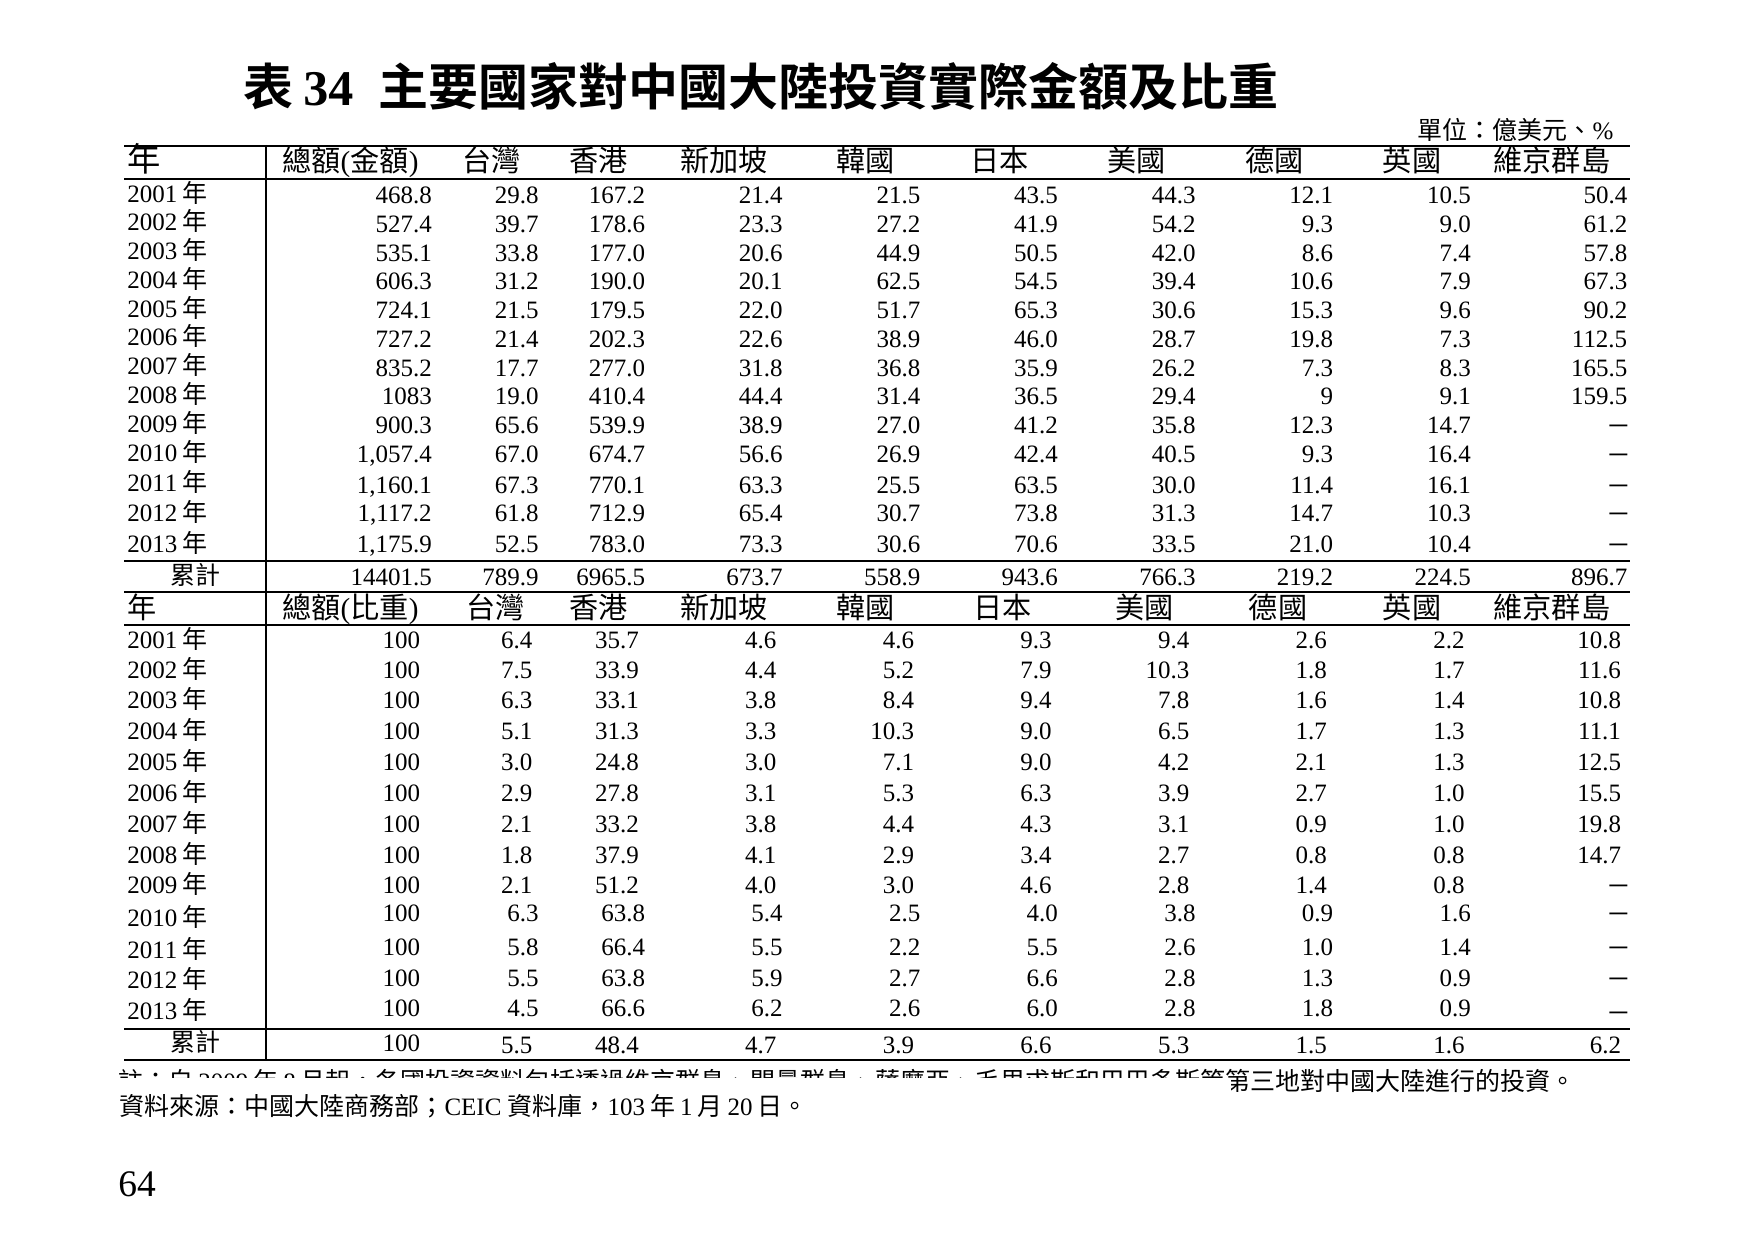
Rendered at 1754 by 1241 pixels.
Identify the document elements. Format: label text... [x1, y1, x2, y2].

table_cell 51.7 [785, 295, 923, 324]
table_cell 57.8 [1473, 238, 1630, 266]
table_header 德國 [1198, 147, 1336, 178]
table_cell 0.8 [1336, 871, 1473, 902]
table_cell 70.6 [923, 529, 1061, 560]
table_cell 6.3 [434, 686, 541, 717]
table_cell 31.3 [1061, 499, 1198, 529]
table_cell 2004年 [124, 717, 265, 748]
table_cell 9 [1198, 381, 1336, 410]
table_cell 2012年 [124, 966, 265, 997]
table_cell 63.3 [648, 470, 785, 498]
table_cell 12.3 [1198, 410, 1336, 439]
table_cell 2.7 [1061, 840, 1198, 871]
table_cell 9.4 [1061, 626, 1198, 655]
table_cell 19.8 [1198, 324, 1336, 353]
table_cell 63.8 [541, 966, 648, 997]
table_cell 1.8 [1198, 997, 1336, 1028]
table_cell 0.9 [1198, 902, 1336, 935]
table_cell 4.3 [923, 809, 1061, 840]
table_cell 17.7 [434, 353, 541, 381]
table_cell 29.4 [1061, 381, 1198, 410]
table_cell 維京群島 [1473, 593, 1630, 624]
table_cell 5.8 [434, 935, 541, 966]
table_cell 10.4 [1336, 529, 1473, 560]
table_cell 67.0 [434, 439, 541, 470]
table_cell 9.0 [923, 717, 1061, 748]
table_cell 40.5 [1061, 439, 1198, 470]
table_cell 3.0 [434, 748, 541, 778]
table_cell 2003年 [124, 238, 265, 266]
table_cell 61.8 [434, 499, 541, 529]
table_cell 1.7 [1198, 717, 1336, 748]
table_cell 4.4 [785, 809, 923, 840]
table_cell 37.9 [541, 840, 648, 871]
table_cell 2002年 [124, 209, 265, 238]
table_cell 38.9 [785, 324, 923, 353]
table_cell 33.2 [541, 809, 648, 840]
table_cell 558.9 [785, 562, 923, 591]
table_cell 3.8 [648, 809, 785, 840]
table_cell 219.2 [1198, 562, 1336, 591]
table_cell ─ [1473, 902, 1630, 935]
table_cell 41.2 [923, 410, 1061, 439]
table_cell 35.9 [923, 353, 1061, 381]
table_header 維京群島 [1473, 147, 1630, 178]
table_cell 30.6 [1061, 295, 1198, 324]
text 表34 主要國家對中國大陸投資實際金額及比重 [118, 47, 1636, 120]
table_cell 112.5 [1473, 324, 1630, 353]
table_cell 2010年 [124, 439, 265, 470]
table_cell 10.3 [785, 717, 923, 748]
table_cell 3.8 [1061, 902, 1198, 935]
table_cell 33.1 [541, 686, 648, 717]
table_cell 900.3 [267, 410, 434, 439]
table_cell 56.6 [648, 439, 785, 470]
table_cell 62.5 [785, 266, 923, 295]
table_header 年 [124, 147, 265, 178]
table_cell 2.8 [1061, 966, 1198, 997]
table_cell 835.2 [267, 353, 434, 381]
table_cell 1.4 [1336, 686, 1473, 717]
table_cell 167.2 [541, 180, 648, 209]
table_cell 12.1 [1198, 180, 1336, 209]
table_cell 100 [267, 686, 434, 717]
table_cell 2.2 [1336, 626, 1473, 655]
table_cell 2003年 [124, 686, 265, 717]
table_cell 674.7 [541, 439, 648, 470]
table_cell 韓國 [785, 593, 923, 624]
table_cell 2013年 [124, 529, 265, 560]
table_cell 14.7 [1336, 410, 1473, 439]
table_cell 31.2 [434, 266, 541, 295]
table_cell 33.8 [434, 238, 541, 266]
table_cell ─ [1473, 966, 1630, 997]
table_cell 20.6 [648, 238, 785, 266]
table_cell 51.2 [541, 871, 648, 902]
table_cell 2001年 [124, 180, 265, 209]
table_cell 1,057.4 [267, 439, 434, 470]
table_cell 61.2 [1473, 209, 1630, 238]
table_cell 43.5 [923, 180, 1061, 209]
table_cell 73.3 [648, 529, 785, 560]
table_cell 1.5 [1198, 1030, 1336, 1058]
text 註：自2009年8月起，各國投資資料包括透過維京群島、開曼群島、薩摩亞、毛里求斯和巴巴多斯等第三地對中國大陸進行的投資。 [104, 1061, 1636, 1131]
table_cell 22.0 [648, 295, 785, 324]
table_cell 27.0 [785, 410, 923, 439]
table_cell 2.5 [785, 902, 923, 935]
table_cell 943.6 [923, 562, 1061, 591]
table_cell 42.0 [1061, 238, 1198, 266]
table_cell 36.8 [785, 353, 923, 381]
table_cell 727.2 [267, 324, 434, 353]
text 資料來源：中國大陸商務部；CEIC 資料庫，103年1月20日。 [119, 1086, 1216, 1123]
table_cell 1.3 [1336, 748, 1473, 778]
table_cell 0.8 [1336, 840, 1473, 871]
table_cell 2007年 [124, 353, 265, 381]
table_cell 5.4 [648, 902, 785, 935]
table_cell ─ [1473, 871, 1630, 902]
table_cell 468.8 [267, 180, 434, 209]
table_cell 35.7 [541, 626, 648, 655]
table_header 總額(金額) [267, 147, 434, 178]
table_cell 44.4 [648, 381, 785, 410]
table_cell 23.3 [648, 209, 785, 238]
table_cell 2.9 [785, 840, 923, 871]
table_cell 5.2 [785, 655, 923, 686]
table_header 香港 [541, 147, 648, 178]
table_cell 7.9 [923, 655, 1061, 686]
table_cell 7.5 [434, 655, 541, 686]
table_cell 770.1 [541, 470, 648, 498]
table_cell 30.6 [785, 529, 923, 560]
table_cell 177.0 [541, 238, 648, 266]
table_cell 3.9 [1061, 779, 1198, 809]
table_cell 6.5 [1061, 717, 1198, 748]
table_cell 新加坡 [648, 593, 785, 624]
table_cell 2011年 [124, 935, 265, 966]
table_cell 100 [267, 935, 434, 966]
table_cell 535.1 [267, 238, 434, 266]
table_cell 24.8 [541, 748, 648, 778]
table_cell 11.6 [1473, 655, 1630, 686]
table_cell 3.3 [648, 717, 785, 748]
table_cell 6.6 [923, 1030, 1061, 1058]
table_cell 日本 [923, 593, 1061, 624]
table_cell 100 [267, 1030, 434, 1058]
table_cell 54.5 [923, 266, 1061, 295]
table_cell 14401.5 [267, 562, 434, 591]
table_cell 12.5 [1473, 748, 1630, 778]
table_cell 2008年 [124, 381, 265, 410]
table_cell 30.7 [785, 499, 923, 529]
table_cell 29.8 [434, 180, 541, 209]
table_cell 0.8 [1198, 840, 1336, 871]
table_cell 5.5 [923, 935, 1061, 966]
table_cell ─ [1473, 935, 1630, 966]
table_cell 30.0 [1061, 470, 1198, 498]
table_cell 67.3 [1473, 266, 1630, 295]
table_cell 7.3 [1198, 353, 1336, 381]
table_cell ─ [1473, 470, 1630, 498]
table_cell 4.2 [1061, 748, 1198, 778]
table_cell 德國 [1198, 593, 1336, 624]
table_cell 9.4 [923, 686, 1061, 717]
table_cell 1.4 [1336, 935, 1473, 966]
table_cell 7.4 [1336, 238, 1473, 266]
table_cell 1.6 [1336, 902, 1473, 935]
table_cell 65.4 [648, 499, 785, 529]
table_cell 10.8 [1473, 686, 1630, 717]
table_cell 673.7 [648, 562, 785, 591]
table_cell 178.6 [541, 209, 648, 238]
table_cell 100 [267, 966, 434, 997]
table_cell 73.8 [923, 499, 1061, 529]
table_cell 2012年 [124, 499, 265, 529]
table_cell 54.2 [1061, 209, 1198, 238]
table_cell 2.8 [1061, 997, 1198, 1028]
table_header 英國 [1336, 147, 1473, 178]
table_cell 67.3 [434, 470, 541, 498]
table_cell 1.8 [434, 840, 541, 871]
table_cell 3.0 [785, 871, 923, 902]
table_cell 46.0 [923, 324, 1061, 353]
table_cell 39.4 [1061, 266, 1198, 295]
table_cell 277.0 [541, 353, 648, 381]
table_cell 896.7 [1473, 562, 1630, 591]
table_cell 6.3 [923, 779, 1061, 809]
table_cell 2009年 [124, 410, 265, 439]
table_cell 48.4 [541, 1030, 648, 1058]
table_cell 6.0 [923, 997, 1061, 1028]
table_cell 4.0 [648, 871, 785, 902]
table_cell 7.8 [1061, 686, 1198, 717]
table_cell 15.5 [1473, 779, 1630, 809]
table_cell 1.6 [1198, 686, 1336, 717]
table_cell 50.5 [923, 238, 1061, 266]
table_cell 65.3 [923, 295, 1061, 324]
table_cell 38.9 [648, 410, 785, 439]
table_cell 4.6 [785, 626, 923, 655]
table_cell 100 [267, 779, 434, 809]
table_cell 10.5 [1336, 180, 1473, 209]
table_cell 5.1 [434, 717, 541, 748]
table_cell 410.4 [541, 381, 648, 410]
table_header 韓國 [785, 147, 923, 178]
table_cell 2.2 [785, 935, 923, 966]
table_cell 179.5 [541, 295, 648, 324]
table_cell 7.1 [785, 748, 923, 778]
table_cell 21.5 [785, 180, 923, 209]
table_cell 66.4 [541, 935, 648, 966]
table_cell 65.6 [434, 410, 541, 439]
table_cell 4.6 [923, 871, 1061, 902]
table_cell 2010年 [124, 902, 265, 935]
table_cell ─ [1473, 439, 1630, 470]
table_cell 10.6 [1198, 266, 1336, 295]
table_cell 5.5 [434, 1030, 541, 1058]
table_cell 0.9 [1336, 997, 1473, 1028]
table_cell ─ [1473, 529, 1630, 560]
table_cell 2006年 [124, 779, 265, 809]
table_cell 31.8 [648, 353, 785, 381]
table_cell 15.3 [1198, 295, 1336, 324]
table_cell 35.8 [1061, 410, 1198, 439]
table_cell 63.5 [923, 470, 1061, 498]
table_cell 10.3 [1336, 499, 1473, 529]
table_cell 3.9 [785, 1030, 923, 1058]
table_cell 2009年 [124, 871, 265, 902]
table_cell 31.3 [541, 717, 648, 748]
table_cell 22.6 [648, 324, 785, 353]
table_cell 100 [267, 655, 434, 686]
table_cell 3.0 [648, 748, 785, 778]
table_cell 21.4 [648, 180, 785, 209]
table_cell 2001年 [124, 626, 265, 655]
table_cell 2.6 [1198, 626, 1336, 655]
table_cell 100 [267, 809, 434, 840]
table_cell 26.2 [1061, 353, 1198, 381]
table_cell 美國 [1061, 593, 1198, 624]
table_cell 2005年 [124, 295, 265, 324]
table_cell 1.3 [1336, 717, 1473, 748]
table_cell 724.1 [267, 295, 434, 324]
table_cell 3.8 [648, 686, 785, 717]
table_cell 41.9 [923, 209, 1061, 238]
table_cell 36.5 [923, 381, 1061, 410]
table_cell 2007年 [124, 809, 265, 840]
table_cell 5.3 [785, 779, 923, 809]
table_cell 英國 [1336, 593, 1473, 624]
table_cell 5.3 [1061, 1030, 1198, 1058]
table_cell 5.5 [434, 966, 541, 997]
table_cell 100 [267, 626, 434, 655]
table_cell 5.9 [648, 966, 785, 997]
table_cell 1.6 [1336, 1030, 1473, 1058]
table_cell 39.7 [434, 209, 541, 238]
table_cell ─ [1473, 997, 1630, 1028]
table_cell 33.5 [1061, 529, 1198, 560]
table_cell 159.5 [1473, 381, 1630, 410]
table_cell 1.3 [1198, 966, 1336, 997]
table_cell 7.3 [1336, 324, 1473, 353]
table_cell 19.8 [1473, 809, 1630, 840]
table_cell 1.4 [1198, 871, 1336, 902]
table_cell 香港 [541, 593, 648, 624]
table_cell 33.9 [541, 655, 648, 686]
table_cell 4.6 [648, 626, 785, 655]
table_cell 21.0 [1198, 529, 1336, 560]
table_cell 11.4 [1198, 470, 1336, 498]
table_cell 21.4 [434, 324, 541, 353]
table_cell 台灣 [434, 593, 541, 624]
table_cell 100 [267, 871, 434, 902]
table_cell 527.4 [267, 209, 434, 238]
table_cell 9.3 [1198, 439, 1336, 470]
table_cell 4.1 [648, 840, 785, 871]
table_cell 1,160.1 [267, 470, 434, 498]
table_cell 2002年 [124, 655, 265, 686]
table_cell 2008年 [124, 840, 265, 871]
table_cell 100 [267, 748, 434, 778]
table_cell 2.7 [1198, 779, 1336, 809]
table_cell 190.0 [541, 266, 648, 295]
table_cell 766.3 [1061, 562, 1198, 591]
table_cell ─ [1473, 499, 1630, 529]
table_cell 1.0 [1198, 935, 1336, 966]
table_cell 2.1 [1198, 748, 1336, 778]
table_cell 21.5 [434, 295, 541, 324]
table_cell 783.0 [541, 529, 648, 560]
table_cell 2.1 [434, 871, 541, 902]
table_cell 2005年 [124, 748, 265, 778]
table_cell 100 [267, 997, 434, 1028]
table_cell 6965.5 [541, 562, 648, 591]
table_cell 9.0 [1336, 209, 1473, 238]
table_cell 63.8 [541, 902, 648, 935]
table_cell 4.4 [648, 655, 785, 686]
table_cell 31.4 [785, 381, 923, 410]
table_cell 年 [124, 593, 265, 624]
table_cell 9.3 [923, 626, 1061, 655]
table_cell 1,175.9 [267, 529, 434, 560]
table_cell 11.1 [1473, 717, 1630, 748]
table_cell 165.5 [1473, 353, 1630, 381]
table_cell 202.3 [541, 324, 648, 353]
table_cell 3.1 [1061, 809, 1198, 840]
table_cell ─ [1473, 410, 1630, 439]
table_header 新加坡 [648, 147, 785, 178]
table_cell 14.7 [1198, 499, 1336, 529]
table_cell 2013年 [124, 997, 265, 1028]
table_cell 5.5 [648, 935, 785, 966]
table_cell 27.2 [785, 209, 923, 238]
table_cell 2.6 [785, 997, 923, 1028]
table_cell 27.8 [541, 779, 648, 809]
table_cell 25.5 [785, 470, 923, 498]
table_cell 6.4 [434, 626, 541, 655]
table_cell 9.3 [1198, 209, 1336, 238]
table_cell 100 [267, 902, 434, 935]
table_cell 3.1 [648, 779, 785, 809]
table_cell 539.9 [541, 410, 648, 439]
table_cell 8.3 [1336, 353, 1473, 381]
table_header 台灣 [434, 147, 541, 178]
table_cell 6.2 [1473, 1030, 1630, 1058]
table_cell 1.7 [1336, 655, 1473, 686]
table_cell 8.4 [785, 686, 923, 717]
table_cell 100 [267, 717, 434, 748]
table_cell 1083 [267, 381, 434, 410]
table_cell 20.1 [648, 266, 785, 295]
table_cell 10.3 [1061, 655, 1198, 686]
table_cell 1.8 [1198, 655, 1336, 686]
table_cell 1.0 [1336, 779, 1473, 809]
table_cell 100 [267, 840, 434, 871]
table_cell 9.6 [1336, 295, 1473, 324]
table_cell 16.1 [1336, 470, 1473, 498]
table_cell 2011年 [124, 470, 265, 498]
table_cell 0.9 [1336, 966, 1473, 997]
table_cell 4.5 [434, 997, 541, 1028]
table_cell 44.9 [785, 238, 923, 266]
table_header 美國 [1061, 147, 1198, 178]
table_cell 2004年 [124, 266, 265, 295]
table_cell 66.6 [541, 997, 648, 1028]
table_cell 總額(比重) [267, 593, 434, 624]
table_cell 52.5 [434, 529, 541, 560]
table_cell 224.5 [1336, 562, 1473, 591]
table_cell 9.0 [923, 748, 1061, 778]
table_cell 44.3 [1061, 180, 1198, 209]
table_header 日本 [923, 147, 1061, 178]
table_cell 9.1 [1336, 381, 1473, 410]
table_cell 7.9 [1336, 266, 1473, 295]
table_cell 累計 [124, 562, 265, 591]
table_cell 2006年 [124, 324, 265, 353]
table_cell 4.7 [648, 1030, 785, 1058]
table_cell 累計 [124, 1030, 265, 1058]
table_cell 0.9 [1198, 809, 1336, 840]
table_cell 50.4 [1473, 180, 1630, 209]
table_cell 6.2 [648, 997, 785, 1028]
table_cell 2.9 [434, 779, 541, 809]
table_cell 42.4 [923, 439, 1061, 470]
table_cell 90.2 [1473, 295, 1630, 324]
table_cell 8.6 [1198, 238, 1336, 266]
table_cell 19.0 [434, 381, 541, 410]
table_cell 1.0 [1336, 809, 1473, 840]
table_cell 4.0 [923, 902, 1061, 935]
text 單位：億美元、% [118, 120, 1636, 145]
table_cell 606.3 [267, 266, 434, 295]
table_cell 2.8 [1061, 871, 1198, 902]
table_cell 10.8 [1473, 626, 1630, 655]
table_cell 789.9 [434, 562, 541, 591]
table_cell 2.7 [785, 966, 923, 997]
table_cell 6.6 [923, 966, 1061, 997]
table_cell 712.9 [541, 499, 648, 529]
table_cell 6.3 [434, 902, 541, 935]
table_cell 3.4 [923, 840, 1061, 871]
table_cell 1,117.2 [267, 499, 434, 529]
table_cell 26.9 [785, 439, 923, 470]
table_cell 14.7 [1473, 840, 1630, 871]
table_cell 16.4 [1336, 439, 1473, 470]
table_cell 2.1 [434, 809, 541, 840]
table_cell 2.6 [1061, 935, 1198, 966]
table_cell 28.7 [1061, 324, 1198, 353]
